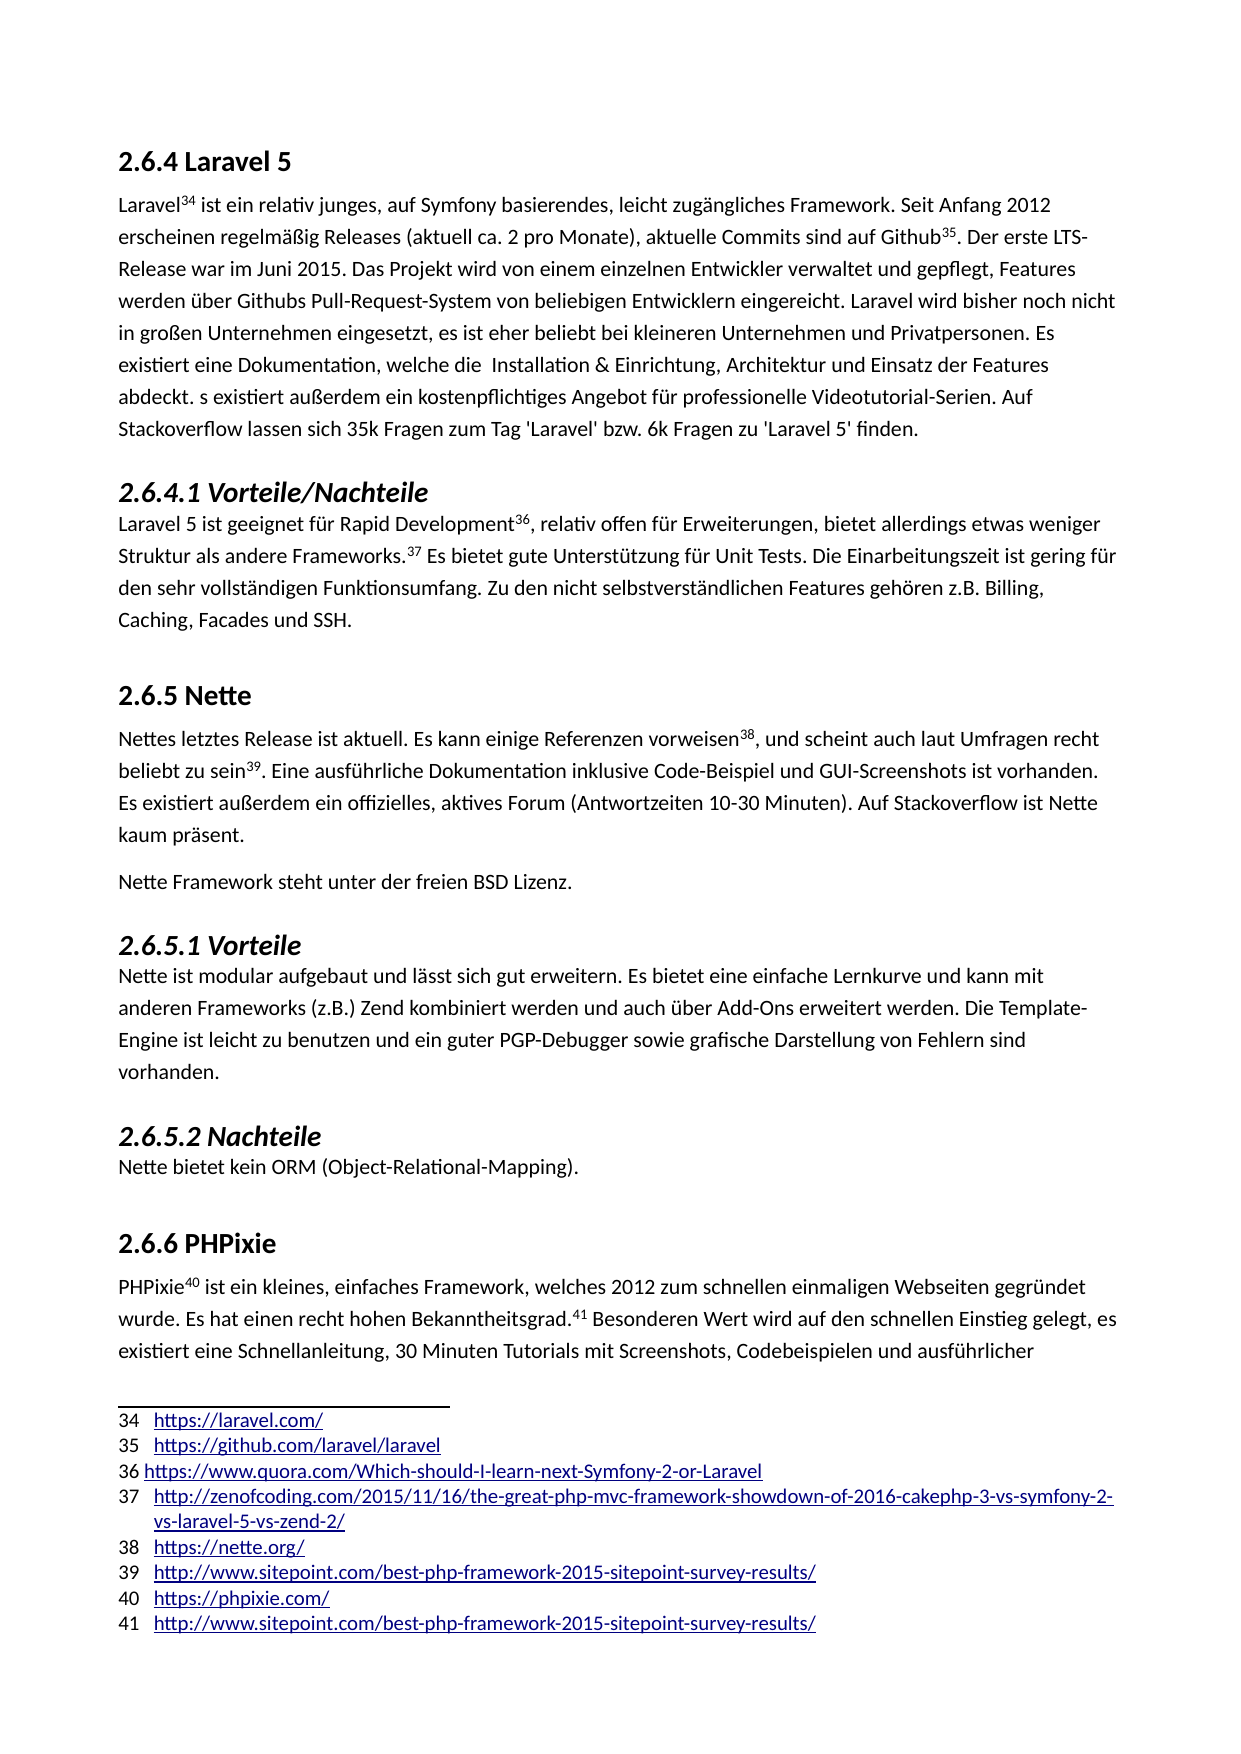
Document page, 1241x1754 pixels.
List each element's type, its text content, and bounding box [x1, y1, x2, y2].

text Nette bietet kein ORM (Object-Relational-Mapping). [118, 1153, 1122, 1180]
text Laravel ist ein relativ junges, auf Symfony basierendes, leicht zugängliches Framework. Seit Anfang 2012 erscheinen regelmäßig Releases (aktuell ca. 2 pro Monate), aktuelle Commits sind auf Github. Der erste LTS-Release war im Juni 2015. Das Projekt wird von einem einzelnen Entwickler verwaltet und gepflegt, Features werden über Githubs Pull-Request-System von beliebigen Entwicklern eingereicht. Laravel wird bisher noch nicht in großen Unternehmen eingesetzt, es ist eher beliebt bei kleineren Unternehmen und Privatpersonen. Es existiert eine Dokumentation, welche die Installation & Einrichtung, Architektur und Einsatz der Features abdeckt. s existiert außerdem ein kostenpflichtiges Angebot für professionelle Videotutorial-Serien. Auf Stackoverflow lassen sich 35k Fragen zum Tag 'Laravel' bzw. 6k Fragen zu 'Laravel 5' finden. [118, 191, 1122, 442]
subtitle 2.6.4.1 Vorteile/Nachteile [118, 474, 1122, 510]
text https://nette.org/ [118, 1534, 1122, 1559]
text http://www.sitepoint.com/best-php-framework-2015-sitepoint-survey-results/ [118, 1610, 1122, 1636]
subtitle 2.6.6 PHPixie [118, 1225, 1122, 1260]
text Nette ist modular aufgebaut und lässt sich gut erweitern. Es bietet eine einfache Lernkurve und kann mit anderen Frameworks (z.B.) Zend kombiniert werden und auch über Add-Ons erweitert werden. Die Template-Engine ist leicht zu benutzen und ein guter PGP-Debugger sowie grafische Darstellung von Fehlern sind vorhanden. [118, 963, 1122, 1085]
text Nette Framework steht unter der freien BSD Lizenz. [118, 868, 1122, 894]
text https://github.com/laravel/laravel [118, 1432, 1122, 1458]
text PHPixie ist ein kleines, einfaches Framework, welches 2012 zum schnellen einmaligen Webseiten gegründet wurde. Es hat einen recht hohen Bekanntheitsgrad. Besonderen Wert wird auf den schnellen Einstieg gelegt, es existiert eine Schnellanleitung, 30 Minuten Tutorials mit Screenshots, Codebeispielen und ausführlicher [118, 1273, 1122, 1363]
text Laravel 5 ist geeignet für Rapid Development, relativ offen für Erweiterungen, bietet allerdings etwas weniger Struktur als andere Frameworks. Es bietet gute Unterstützung für Unit Tests. Die Einarbeitungszeit ist gering für den sehr vollständigen Funktionsumfang. Zu den nicht selbstverständlichen Features gehören z.B. Billing, Caching, Facades und SSH. [118, 510, 1122, 632]
text https://phpixie.com/ [118, 1585, 1122, 1610]
text https://www.quora.com/Which-should-I-learn-next-Symfony-2-or-Laravel [118, 1458, 1122, 1483]
text http://www.sitepoint.com/best-php-framework-2015-sitepoint-survey-results/ [118, 1559, 1122, 1585]
text Nettes letztes Release ist aktuell. Es kann einige Referenzen vorweisen, und scheint auch laut Umfragen recht beliebt zu sein. Eine ausführliche Dokumentation inklusive Code-Beispiel und GUI-Screenshots ist vorhanden. Es existiert außerdem ein offizielles, aktives Forum (Antwortzeiten 10-30 Minuten). Auf Stackoverflow ist Nette kaum präsent. [118, 725, 1122, 848]
subtitle 2.6.5 Nette [118, 677, 1122, 713]
subtitle 2.6.5.2 Nachteile [118, 1118, 1122, 1153]
subtitle 2.6.5.1 Vorteile [118, 927, 1122, 963]
text http://zenofcoding.com/2015/11/16/the-great-php-mvc-framework-showdown-of-2016-cakephp-3-vs-symfony-2-vs-laravel-5-vs-zend-2/ [118, 1483, 1122, 1534]
text https://laravel.com/ [118, 1407, 1122, 1432]
subtitle 2.6.4 Laravel 5 [118, 143, 1122, 179]
